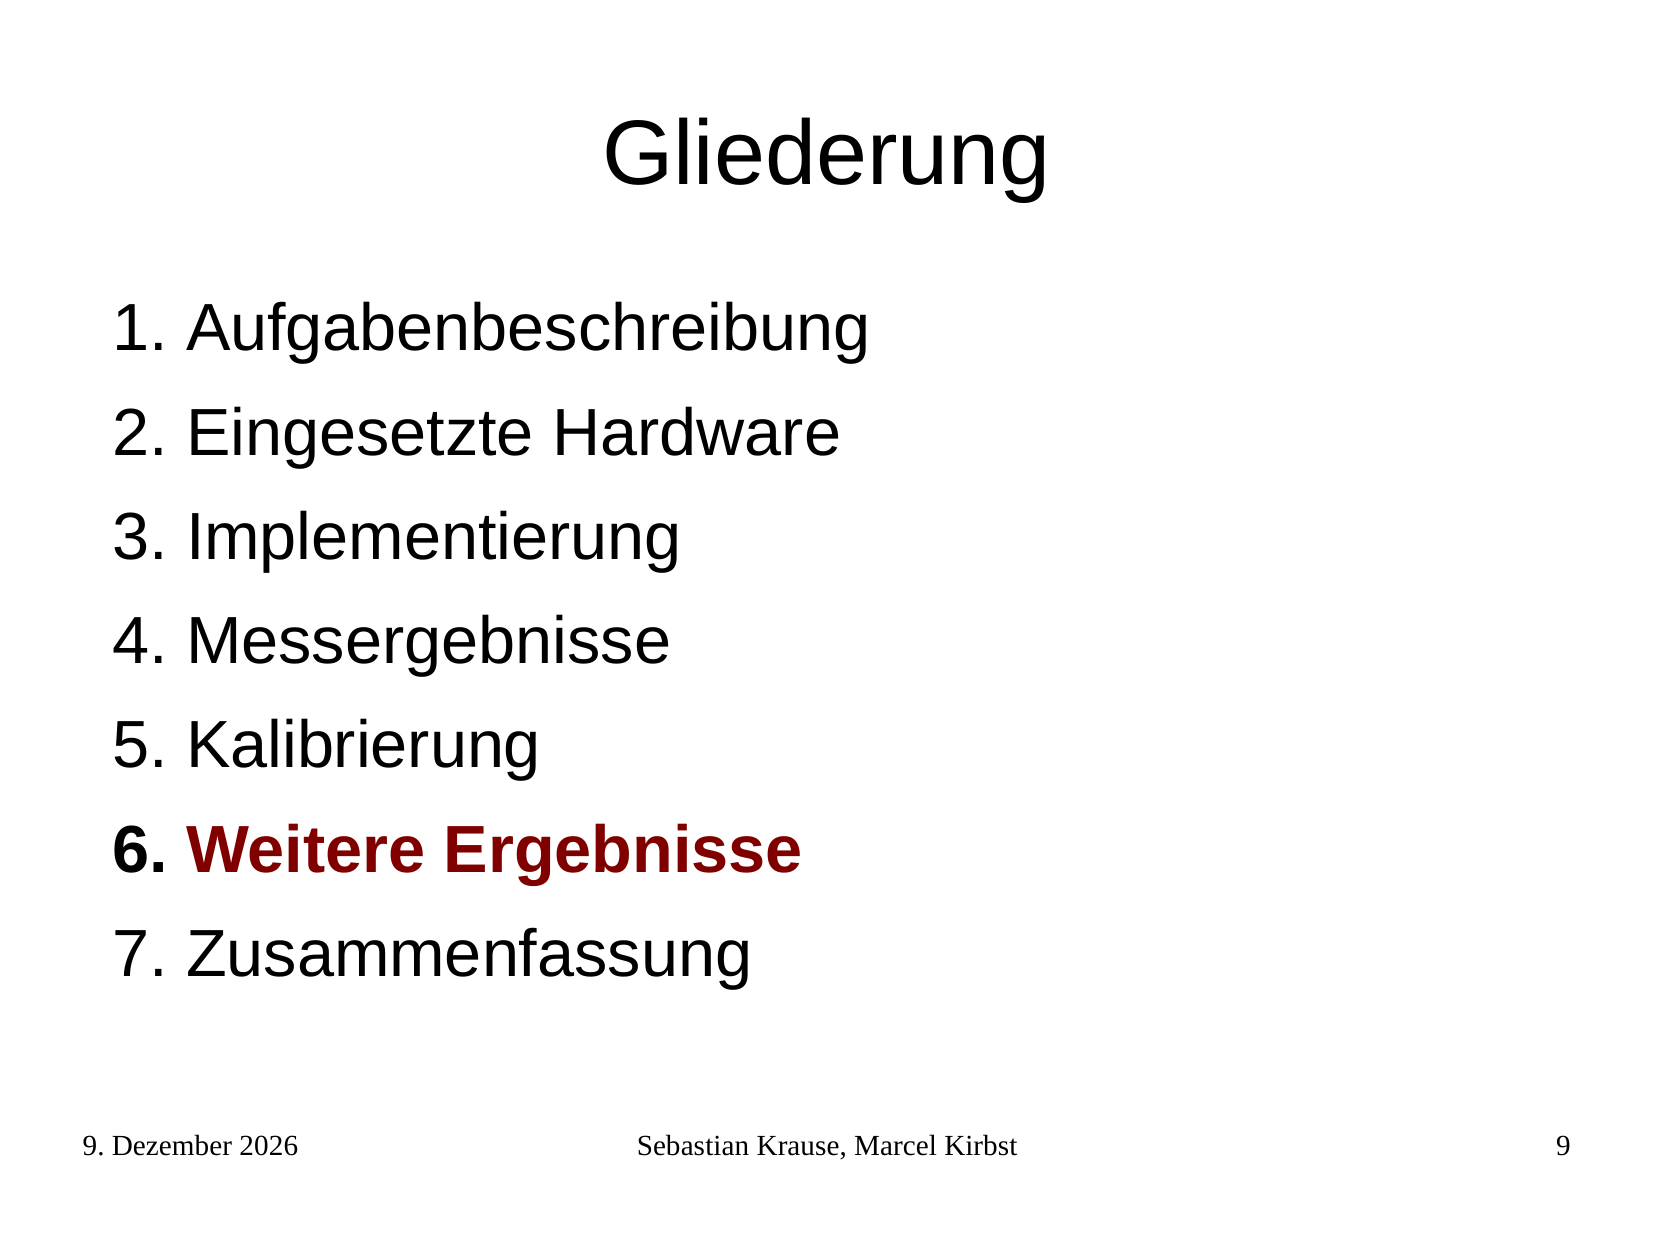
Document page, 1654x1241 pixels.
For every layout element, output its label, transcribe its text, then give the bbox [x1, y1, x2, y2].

list Aufgabenbeschreibung Eingesetzte Hardware Implementierung Messergebnisse Kalibrierung Weitere Ergebnisse Zusammenfassung [82, 290, 1538, 1010]
title Gliederung [82, 49, 1571, 257]
